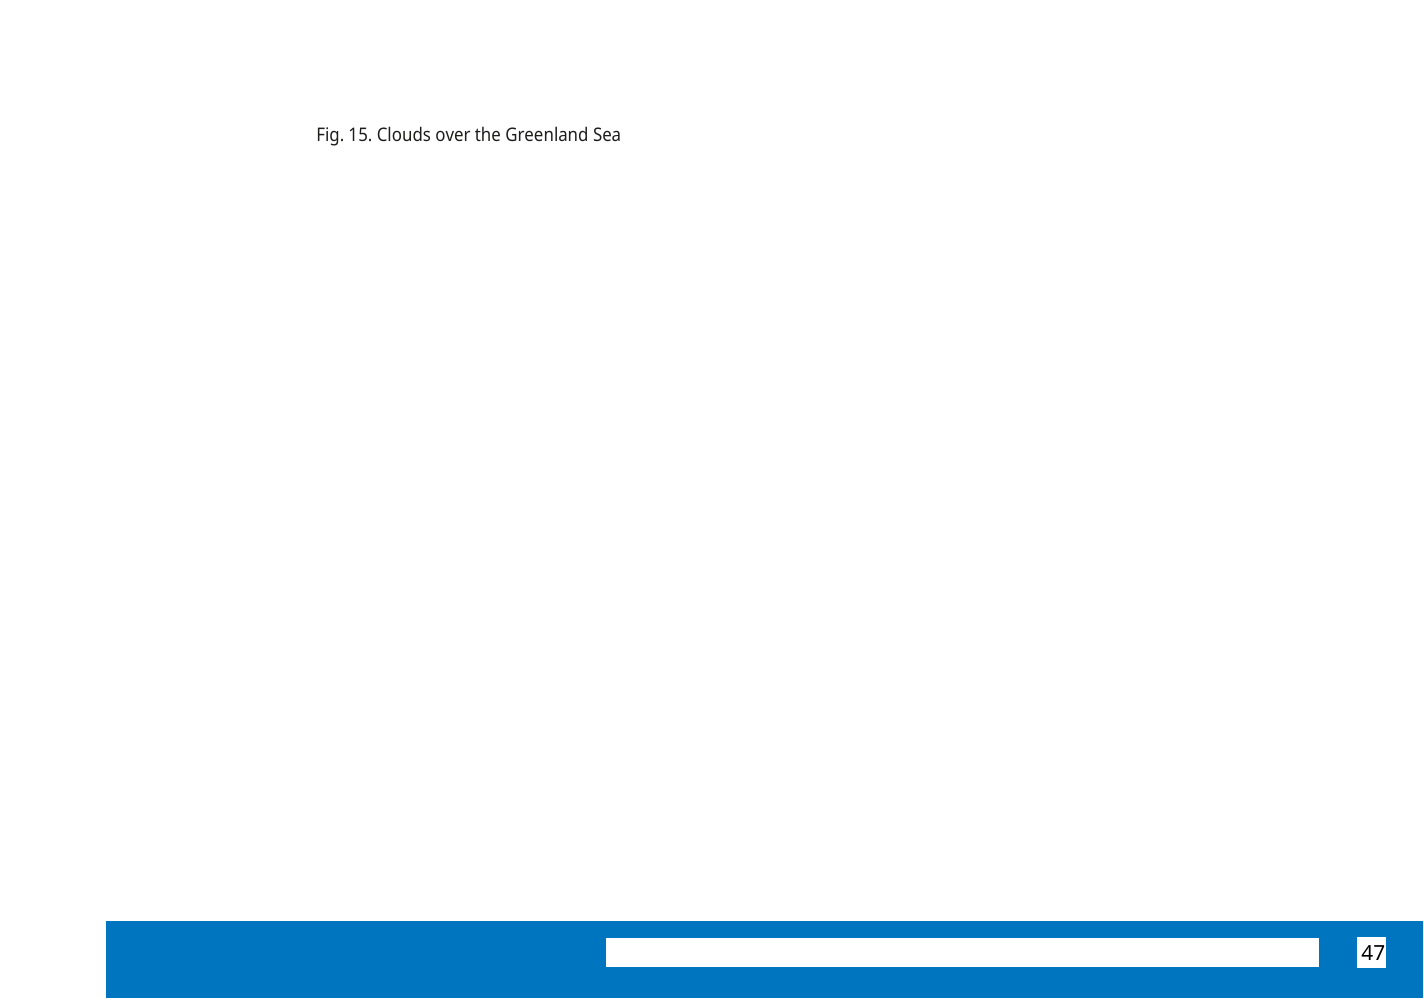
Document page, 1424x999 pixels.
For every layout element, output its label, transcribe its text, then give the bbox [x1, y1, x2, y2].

text Fig. 15. Clouds over the Greenland Sea [316, 121, 702, 147]
